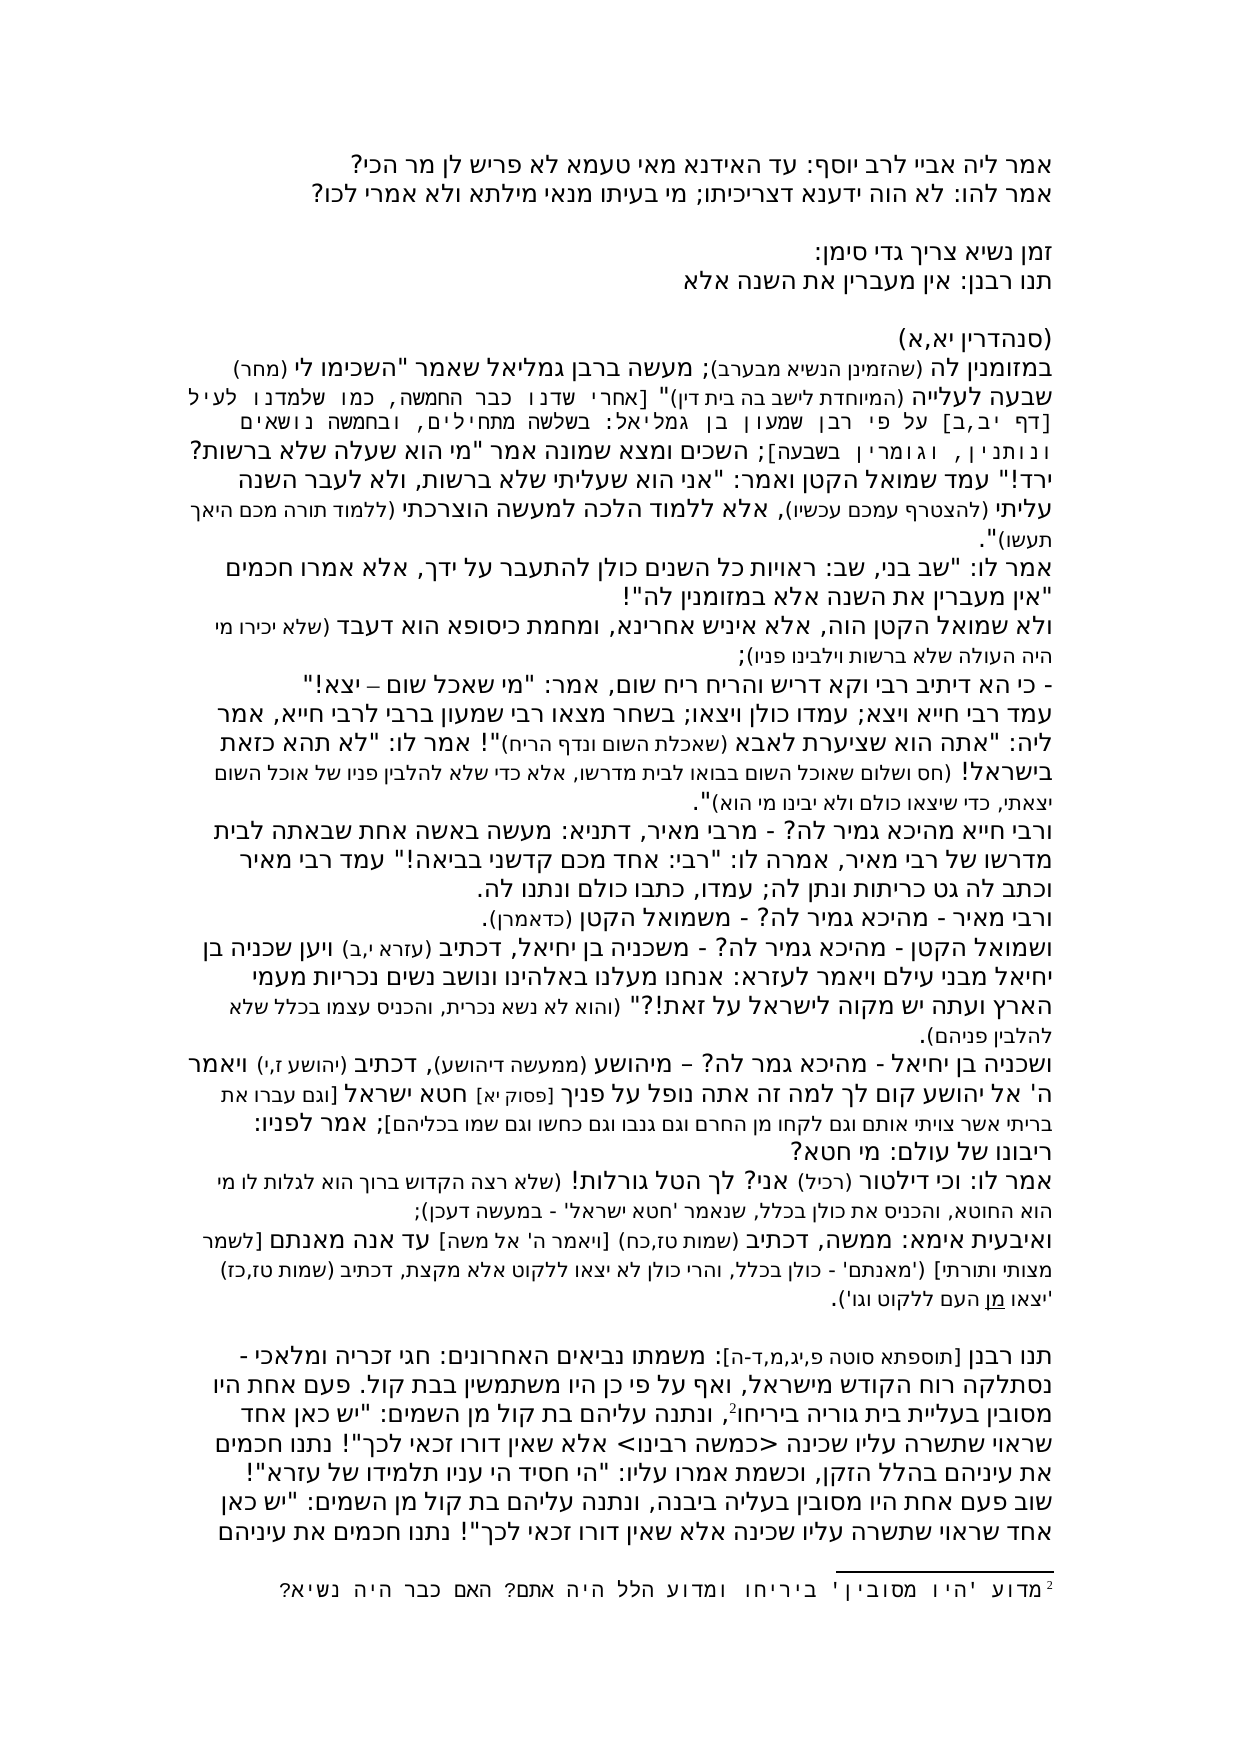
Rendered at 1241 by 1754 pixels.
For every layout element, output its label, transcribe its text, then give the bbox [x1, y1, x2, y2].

text תנו רבנן [תוספתא סוטה פ,יג,מ,ד-ה]: משמתו נביאים האחרונים: חגי זכריה ומלאכי - נסתלקה רוח הקודש מישראל, ואף על פי כן היו משתמשין בבת קול. פעם אחת היו מסובין בעליית בית גוריה ביריחו, ונתנה עליהם בת קול מן השמים: "יש כאן אחד שראוי שתשרה עליו שכינה <כמשה רבינו> אלא שאין דורו זכאי לכך"! נתנו חכמים את עיניהם בהלל הזקן, וכשמת אמרו עליו: "הי חסיד הי עניו תלמידו של עזרא"! [187, 1341, 1053, 1487]
text מדוע 'היו מסובין' ביריחו ומדוע הלל היה אתם? האם כבר היה נשיא? [187, 1578, 1053, 1604]
text תנו רבנן: אין מעברין את השנה אלא [187, 266, 1053, 295]
text ואיבעית אימא: ממשה, דכתיב (שמות טז,כח) [ויאמר ה' אל משה] עד אנה מאנתם [לשמר מצותי ותורתי] ('מאנתם' - כולן בכלל, והרי כולן לא יצאו ללקוט אלא מקצת, דכתיב (שמות טז,כז) 'יצאו מן העם ללקוט וגו'). [187, 1225, 1053, 1312]
text במזומנין לה (שהזמינן הנשיא מבערב); מעשה ברבן גמליאל שאמר "השכימו לי (מחר) שבעה לעלייה (המיוחדת לישב בה בית דין)" [אחרי שדנו כבר החמשה, כמו שלמדנו לעיל [דף יב,ב] על פי רבן שמעון בן גמליאל: בשלשה מתחילים, ובחמשה נושאים ונותנין, וגומרין בשבעה]; השכים ומצא שמונה אמר "מי הוא שעלה שלא ברשות? ירד!" עמד שמואל הקטן ואמר: "אני הוא שעליתי שלא ברשות, ולא לעבר השנה עליתי (להצטרף עמכם עכשיו), אלא ללמוד הלכה למעשה הוצרכתי (ללמוד תורה מכם היאך תעשו)". [187, 353, 1053, 553]
text ושמואל הקטן - מהיכא גמיר לה? - משכניה בן יחיאל, דכתיב (עזרא י,ב) ויען שכניה בן יחיאל מבני עילם ויאמר לעזרא: אנחנו מעלנו באלהינו ונושב נשים נכריות מעמי הארץ ועתה יש מקוה לישראל על זאת!?" (והוא לא נשא נכרית, והכניס עצמו בכלל שלא להלבין פניהם). [187, 933, 1053, 1049]
text עמד רבי חייא ויצא; עמדו כולן ויצאו; בשחר מצאו רבי שמעון ברבי לרבי חייא, אמר ליה: "אתה הוא שציערת לאבא (שאכלת השום ונדף הריח)"! אמר לו: "לא תהא כזאת בישראל! (חס ושלום שאוכל השום בבואו לבית מדרשו, אלא כדי שלא להלבין פניו של אוכל השום יצאתי, כדי שיצאו כולם ולא יבינו מי הוא)". [187, 699, 1053, 816]
text אמר לו: וכי דילטור (רכיל) אני? לך הטל גורלות! (שלא רצה הקדוש ברוך הוא לגלות לו מי הוא החוטא, והכניס את כולן בכלל, שנאמר 'חטא ישראל' - במעשה דעכן); [187, 1167, 1053, 1225]
text ולא שמואל הקטן הוה, אלא איניש אחרינא, ומחמת כיסופא הוא דעבד (שלא יכירו מי היה העולה שלא ברשות וילבינו פניו); [187, 611, 1053, 670]
text שוב פעם אחת היו מסובין בעליה ביבנה, ונתנה עליהם בת קול מן השמים: "יש כאן אחד שראוי שתשרה עליו שכינה אלא שאין דורו זכאי לכך"! נתנו חכמים את עיניהם [187, 1487, 1053, 1546]
text אמר לו: "שב בני, שב: ראויות כל השנים כולן להתעבר על ידך, אלא אמרו חכמים "אין מעברין את השנה אלא במזומנין לה"! [187, 553, 1053, 611]
text אמר להו: לא הוה ידענא דצריכיתו; מי בעיתו מנאי מילתא ולא אמרי לכו? [187, 179, 1053, 208]
text ורבי מאיר - מהיכא גמיר לה? - משמואל הקטן (כדאמרן). [187, 903, 1053, 933]
text - כי הא דיתיב רבי וקא דריש והריח ריח שום, אמר: "מי שאכל שום – יצא!" [187, 670, 1053, 699]
text אמר ליה אביי לרב יוסף: עד האידנא מאי טעמא לא פריש לן מר הכי? [187, 150, 1053, 179]
text ושכניה בן יחיאל - מהיכא גמר לה? – מיהושע (ממעשה דיהושע), דכתיב (יהושע ז,י) ויאמר ה' אל יהושע קום לך למה זה אתה נופל על פניך [פסוק יא] חטא ישראל [וגם עברו את בריתי אשר צויתי אותם וגם לקחו מן החרם וגם גנבו וגם כחשו וגם שמו בכליהם]; אמר לפניו: ריבונו של עולם: מי חטא? [187, 1049, 1053, 1167]
text (סנהדרין יא,א) [187, 324, 1053, 353]
text זמן נשיא צריך גדי סימן: [187, 237, 1053, 266]
text ורבי חייא מהיכא גמיר לה? - מרבי מאיר, דתניא: מעשה באשה אחת שבאתה לבית מדרשו של רבי מאיר, אמרה לו: "רבי: אחד מכם קדשני בביאה!" עמד רבי מאיר וכתב לה גט כריתות ונתן לה; עמדו, כתבו כולם ונתנו לה. [187, 816, 1053, 903]
